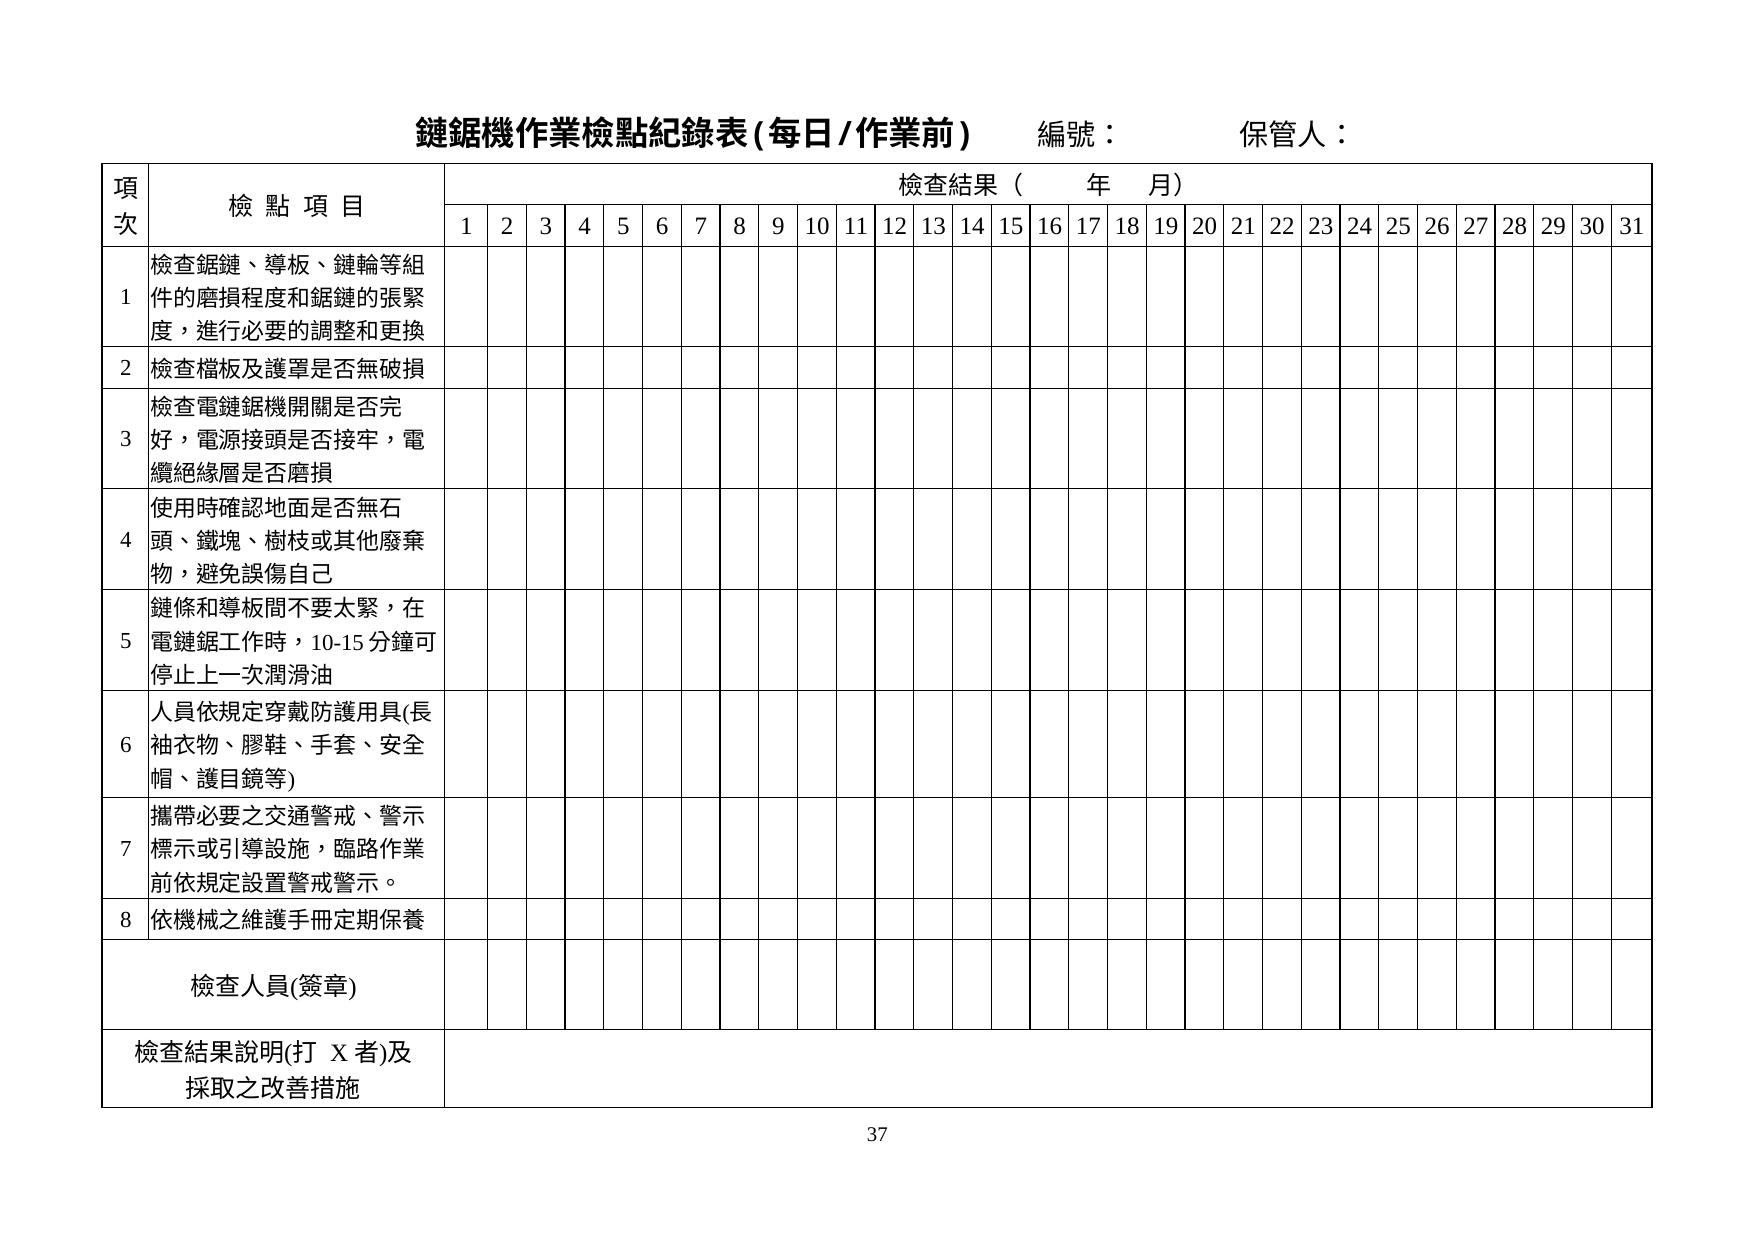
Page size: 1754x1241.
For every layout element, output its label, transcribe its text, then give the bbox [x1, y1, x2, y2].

table_cell [1186, 691, 1223, 797]
table_cell [798, 899, 836, 939]
table_cell [643, 940, 681, 1029]
table_cell [1534, 489, 1572, 589]
table_cell [914, 489, 952, 589]
table_header 檢查結果（ 年 月） [445, 164, 1651, 204]
table_cell [1108, 899, 1146, 939]
table_cell [798, 489, 836, 589]
table_cell [1496, 489, 1533, 589]
table_cell 11 [837, 205, 874, 246]
table_cell [682, 691, 719, 797]
table_cell [759, 247, 797, 346]
table_cell [1379, 247, 1417, 346]
table_cell [1224, 489, 1262, 589]
table_cell 7 [682, 205, 719, 246]
table_cell [527, 691, 564, 797]
text 鏈鋸機作業檢點紀錄表(每日/作業前) 編號： 保管人： [88, 106, 1665, 155]
table_cell [682, 940, 719, 1029]
table_cell [1224, 899, 1262, 939]
table_cell [1069, 798, 1107, 898]
table_cell [876, 691, 913, 797]
table_cell [682, 389, 719, 488]
table_cell [837, 347, 874, 388]
table_cell [759, 691, 797, 797]
table_cell [1069, 389, 1107, 488]
table_cell [1418, 899, 1456, 939]
table_cell [1186, 489, 1223, 589]
table_cell [1457, 347, 1494, 388]
table_cell 5 [604, 205, 642, 246]
table_cell [1534, 347, 1572, 388]
table_cell [527, 940, 564, 1029]
table_cell [1612, 389, 1651, 488]
table_cell [876, 590, 913, 690]
table_cell [759, 940, 797, 1029]
table_cell 8 [103, 899, 148, 939]
table_header 項次 [103, 164, 148, 246]
table_cell [643, 798, 681, 898]
table_cell [1224, 389, 1262, 488]
table_cell [1302, 247, 1339, 346]
table_cell 14 [953, 205, 991, 246]
table_cell [488, 798, 526, 898]
table_cell 30 [1573, 205, 1611, 246]
table_cell [566, 798, 603, 898]
table_cell [1224, 347, 1262, 388]
table_cell [1263, 899, 1301, 939]
table_cell [1457, 798, 1494, 898]
table_cell [1418, 590, 1456, 690]
table_cell [1031, 940, 1068, 1029]
table_cell [837, 940, 874, 1029]
table_cell [914, 940, 952, 1029]
table_cell [682, 347, 719, 388]
table_cell [488, 489, 526, 589]
table_cell [1147, 347, 1184, 388]
table_cell [721, 247, 758, 346]
table_cell [1612, 347, 1651, 388]
table_cell 21 [1224, 205, 1262, 246]
table_cell [1069, 590, 1107, 690]
table_cell 29 [1534, 205, 1572, 246]
table_cell [566, 489, 603, 589]
table_cell [1573, 389, 1611, 488]
table_cell [1224, 590, 1262, 690]
table_cell [992, 389, 1029, 488]
table_cell [1186, 247, 1223, 346]
table_cell 4 [103, 489, 148, 589]
table_cell [1457, 691, 1494, 797]
table_cell [876, 940, 913, 1029]
table_cell 17 [1069, 205, 1107, 246]
table_cell [1612, 247, 1651, 346]
table_cell [1457, 590, 1494, 690]
table_cell 7 [103, 798, 148, 898]
table_cell [1147, 798, 1184, 898]
table_cell [445, 899, 487, 939]
table_cell [876, 389, 913, 488]
table_cell [798, 691, 836, 797]
table_cell 2 [103, 347, 148, 388]
table_cell 18 [1108, 205, 1146, 246]
table_cell [1341, 247, 1378, 346]
table_cell [1418, 489, 1456, 589]
table_cell [488, 940, 526, 1029]
table_cell [1263, 798, 1301, 898]
table_cell [604, 347, 642, 388]
table_cell [1573, 247, 1611, 346]
table_cell [682, 798, 719, 898]
table_cell 24 [1341, 205, 1378, 246]
table_cell [1224, 247, 1262, 346]
table_cell [876, 347, 913, 388]
table_cell [1069, 489, 1107, 589]
table_cell [1496, 247, 1533, 346]
table_cell [914, 798, 952, 898]
table_cell 依機械之維護手冊定期保養 [149, 899, 444, 939]
table_cell 鏈條和導板間不要太緊，在電鏈鋸工作時，10-15分鐘可停止上一次潤滑油 [149, 590, 444, 690]
table_cell [1341, 691, 1378, 797]
table_cell [1147, 691, 1184, 797]
table_cell [1573, 899, 1611, 939]
table_cell [721, 347, 758, 388]
table_cell 4 [566, 205, 603, 246]
table_cell [876, 247, 913, 346]
table_cell [837, 489, 874, 589]
table_cell [1418, 347, 1456, 388]
table_cell [798, 590, 836, 690]
table_cell [1573, 798, 1611, 898]
table_cell [643, 489, 681, 589]
table_cell [1263, 389, 1301, 488]
table_cell [1379, 899, 1417, 939]
table_cell [953, 798, 991, 898]
table_cell 23 [1302, 205, 1339, 246]
table_cell [527, 489, 564, 589]
table_cell [445, 590, 487, 690]
table_cell [604, 899, 642, 939]
table_cell [1534, 940, 1572, 1029]
table_cell [488, 899, 526, 939]
table_cell [1069, 940, 1107, 1029]
table_cell [604, 247, 642, 346]
table_cell [992, 247, 1029, 346]
table_cell [1341, 899, 1378, 939]
table_cell [1186, 590, 1223, 690]
table_cell [992, 590, 1029, 690]
table_cell [798, 940, 836, 1029]
table_cell [721, 798, 758, 898]
table_cell 檢查人員(簽章) [103, 940, 444, 1029]
table_cell [914, 247, 952, 346]
table_cell [1612, 590, 1651, 690]
table_cell [445, 940, 487, 1029]
table_cell [1612, 940, 1651, 1029]
table_cell [876, 899, 913, 939]
table_cell [1418, 940, 1456, 1029]
table_cell [445, 247, 487, 346]
table_cell [1534, 691, 1572, 797]
table_cell [914, 590, 952, 690]
table_cell [682, 247, 719, 346]
table_cell [798, 798, 836, 898]
table_cell [1186, 798, 1223, 898]
table_cell [721, 899, 758, 939]
table_cell [488, 590, 526, 690]
table_cell [1031, 389, 1068, 488]
table_cell [837, 247, 874, 346]
table_cell 20 [1186, 205, 1223, 246]
table_cell 9 [759, 205, 797, 246]
table_cell [643, 691, 681, 797]
table_cell [1147, 940, 1184, 1029]
table_cell [1108, 691, 1146, 797]
table_cell [1534, 798, 1572, 898]
table_cell [1534, 389, 1572, 488]
table_cell [1069, 247, 1107, 346]
table_cell [721, 590, 758, 690]
table_cell [1108, 489, 1146, 589]
table_cell [837, 590, 874, 690]
table_cell [1263, 247, 1301, 346]
table_cell 19 [1147, 205, 1184, 246]
table_cell [1341, 940, 1378, 1029]
table_cell [566, 590, 603, 690]
table_cell 檢查檔板及護罩是否無破損 [149, 347, 444, 388]
table_cell [1302, 899, 1339, 939]
table_cell [527, 247, 564, 346]
table_cell 1 [445, 205, 487, 246]
table_cell [1302, 940, 1339, 1029]
table_cell [721, 940, 758, 1029]
table_cell [1534, 590, 1572, 690]
table_cell [992, 940, 1029, 1029]
table_cell [1069, 347, 1107, 388]
table_cell [1263, 347, 1301, 388]
table_cell [953, 899, 991, 939]
table_cell 檢查結果說明(打 X 者)及 採取之改善措施 [103, 1030, 444, 1107]
table_cell 使用時確認地面是否無石頭、鐵塊、樹枝或其他廢棄物，避免誤傷自己 [149, 489, 444, 589]
table_cell [1302, 489, 1339, 589]
table_cell [759, 489, 797, 589]
table_cell 8 [721, 205, 758, 246]
table_cell 人員依規定穿戴防護用具(長袖衣物、膠鞋、手套、安全帽、護目鏡等) [149, 691, 444, 797]
table_cell 27 [1457, 205, 1494, 246]
table_cell [1612, 798, 1651, 898]
table_cell [1147, 389, 1184, 488]
table_cell [759, 389, 797, 488]
table_cell [445, 798, 487, 898]
table_cell [1379, 489, 1417, 589]
table_cell [566, 691, 603, 797]
table_cell [1573, 347, 1611, 388]
table_cell [1379, 691, 1417, 797]
table_cell [1418, 247, 1456, 346]
table_cell [566, 347, 603, 388]
table_cell [953, 489, 991, 589]
table_cell [566, 247, 603, 346]
table_cell [1457, 940, 1494, 1029]
table_cell [914, 691, 952, 797]
table_cell [953, 347, 991, 388]
table_cell [1573, 590, 1611, 690]
table_cell [1224, 691, 1262, 797]
table_cell 3 [103, 389, 148, 488]
table_cell [914, 899, 952, 939]
table_cell [1224, 798, 1262, 898]
table_cell [1263, 940, 1301, 1029]
table_cell [953, 590, 991, 690]
table_cell [1341, 798, 1378, 898]
table_cell [1496, 940, 1533, 1029]
table_cell [1457, 247, 1494, 346]
table_header 檢 點 項 目 [149, 164, 444, 246]
table_cell [1496, 691, 1533, 797]
table_cell [604, 798, 642, 898]
table_cell 1 [103, 247, 148, 346]
table_cell [992, 347, 1029, 388]
table_cell [759, 347, 797, 388]
table_cell [1069, 691, 1107, 797]
table_cell [1302, 347, 1339, 388]
table_cell 2 [488, 205, 526, 246]
table_cell [1108, 247, 1146, 346]
table_cell [1263, 590, 1301, 690]
table_cell [876, 489, 913, 589]
table_cell [759, 798, 797, 898]
table_cell [1496, 798, 1533, 898]
table_cell [837, 691, 874, 797]
table_cell 10 [798, 205, 836, 246]
table_cell [1224, 940, 1262, 1029]
table_cell [992, 899, 1029, 939]
table_cell [643, 590, 681, 690]
table_cell [566, 389, 603, 488]
table_cell [914, 389, 952, 488]
table_cell [759, 590, 797, 690]
table_cell [1069, 899, 1107, 939]
table_cell [1147, 899, 1184, 939]
table_cell [488, 247, 526, 346]
table_cell [1302, 798, 1339, 898]
table_cell [1031, 489, 1068, 589]
table_cell 攜帶必要之交通警戒、警示標示或引導設施，臨路作業前依規定設置警戒警示。 [149, 798, 444, 898]
table_cell 25 [1379, 205, 1417, 246]
table_cell [1379, 798, 1417, 898]
table_cell [1108, 347, 1146, 388]
table_cell [721, 691, 758, 797]
table_cell [1031, 798, 1068, 898]
table_cell [1612, 691, 1651, 797]
table_cell [798, 389, 836, 488]
table_cell 15 [992, 205, 1029, 246]
table_cell [445, 489, 487, 589]
table_cell [992, 489, 1029, 589]
table_cell [876, 798, 913, 898]
table_cell [1186, 389, 1223, 488]
table_cell [1612, 489, 1651, 589]
table_cell 6 [103, 691, 148, 797]
table_cell 12 [876, 205, 913, 246]
table_cell [1457, 389, 1494, 488]
table_cell [1457, 899, 1494, 939]
table_cell [527, 389, 564, 488]
table_cell [721, 389, 758, 488]
table_cell [1302, 389, 1339, 488]
table_cell [604, 940, 642, 1029]
table_cell 28 [1496, 205, 1533, 246]
table_cell [1031, 691, 1068, 797]
table_cell [1379, 347, 1417, 388]
table_cell [1496, 347, 1533, 388]
table_cell [1379, 590, 1417, 690]
table_cell [643, 389, 681, 488]
table_cell [604, 691, 642, 797]
table_cell [1496, 389, 1533, 488]
table_cell [1302, 590, 1339, 690]
table_cell [953, 691, 991, 797]
table_cell [1147, 590, 1184, 690]
table_cell [1186, 347, 1223, 388]
table_cell 16 [1031, 205, 1068, 246]
table_cell [1418, 798, 1456, 898]
table_cell [1534, 899, 1572, 939]
table_cell [1108, 590, 1146, 690]
table_cell [992, 691, 1029, 797]
table_cell [837, 899, 874, 939]
table_cell [527, 347, 564, 388]
table_cell [798, 247, 836, 346]
table_cell [604, 389, 642, 488]
table_cell [992, 798, 1029, 898]
table_cell [445, 691, 487, 797]
table_cell [488, 347, 526, 388]
table_cell [643, 899, 681, 939]
table_cell 3 [527, 205, 564, 246]
table_cell [445, 389, 487, 488]
table_cell [1108, 389, 1146, 488]
table_cell [953, 940, 991, 1029]
table_cell [1341, 590, 1378, 690]
table_cell [527, 590, 564, 690]
table_cell [1108, 940, 1146, 1029]
table_cell 檢查鋸鏈、導板、鏈輪等組件的磨損程度和鋸鏈的張緊度，進行必要的調整和更換 [149, 247, 444, 346]
table_cell [1573, 691, 1611, 797]
table_cell [488, 389, 526, 488]
table_cell [1457, 489, 1494, 589]
table_cell [953, 389, 991, 488]
table_cell [1341, 489, 1378, 589]
table_cell [1147, 489, 1184, 589]
table_cell [604, 489, 642, 589]
table_cell [759, 899, 797, 939]
table_cell [1573, 940, 1611, 1029]
table_cell [604, 590, 642, 690]
table_cell [566, 899, 603, 939]
table_cell [527, 798, 564, 898]
table_cell [643, 347, 681, 388]
table_cell 13 [914, 205, 952, 246]
table_cell [1031, 899, 1068, 939]
table_cell [1418, 389, 1456, 488]
table_cell [1573, 489, 1611, 589]
table_cell [445, 347, 487, 388]
table_cell [682, 899, 719, 939]
table_cell [837, 389, 874, 488]
table_cell [1496, 590, 1533, 690]
table_cell [1031, 590, 1068, 690]
table_cell [1031, 347, 1068, 388]
table_cell [682, 590, 719, 690]
table_cell [488, 691, 526, 797]
table_cell [1341, 347, 1378, 388]
table_cell [1186, 899, 1223, 939]
table_cell 26 [1418, 205, 1456, 246]
table_cell [1379, 389, 1417, 488]
table_cell [566, 940, 603, 1029]
table_cell 檢查電鏈鋸機開關是否完好，電源接頭是否接牢，電纜絕緣層是否磨損 [149, 389, 444, 488]
table_cell [1186, 940, 1223, 1029]
table_cell [1147, 247, 1184, 346]
table_cell [914, 347, 952, 388]
table_cell [1263, 489, 1301, 589]
table_cell [1108, 798, 1146, 898]
table_cell [1379, 940, 1417, 1029]
table_cell [527, 899, 564, 939]
table_cell 5 [103, 590, 148, 690]
table_cell [1263, 691, 1301, 797]
table_cell [445, 1030, 1651, 1107]
table_cell [1418, 691, 1456, 797]
table_cell [1496, 899, 1533, 939]
table_cell [1612, 899, 1651, 939]
table_cell [1031, 247, 1068, 346]
table_cell [682, 489, 719, 589]
table_cell [721, 489, 758, 589]
table_cell [1302, 691, 1339, 797]
table_cell 6 [643, 205, 681, 246]
table_cell [643, 247, 681, 346]
table_cell 22 [1263, 205, 1301, 246]
table_cell [1341, 389, 1378, 488]
table_cell [798, 347, 836, 388]
table_cell [1534, 247, 1572, 346]
table_cell 31 [1612, 205, 1651, 246]
table_cell [837, 798, 874, 898]
table_cell [953, 247, 991, 346]
